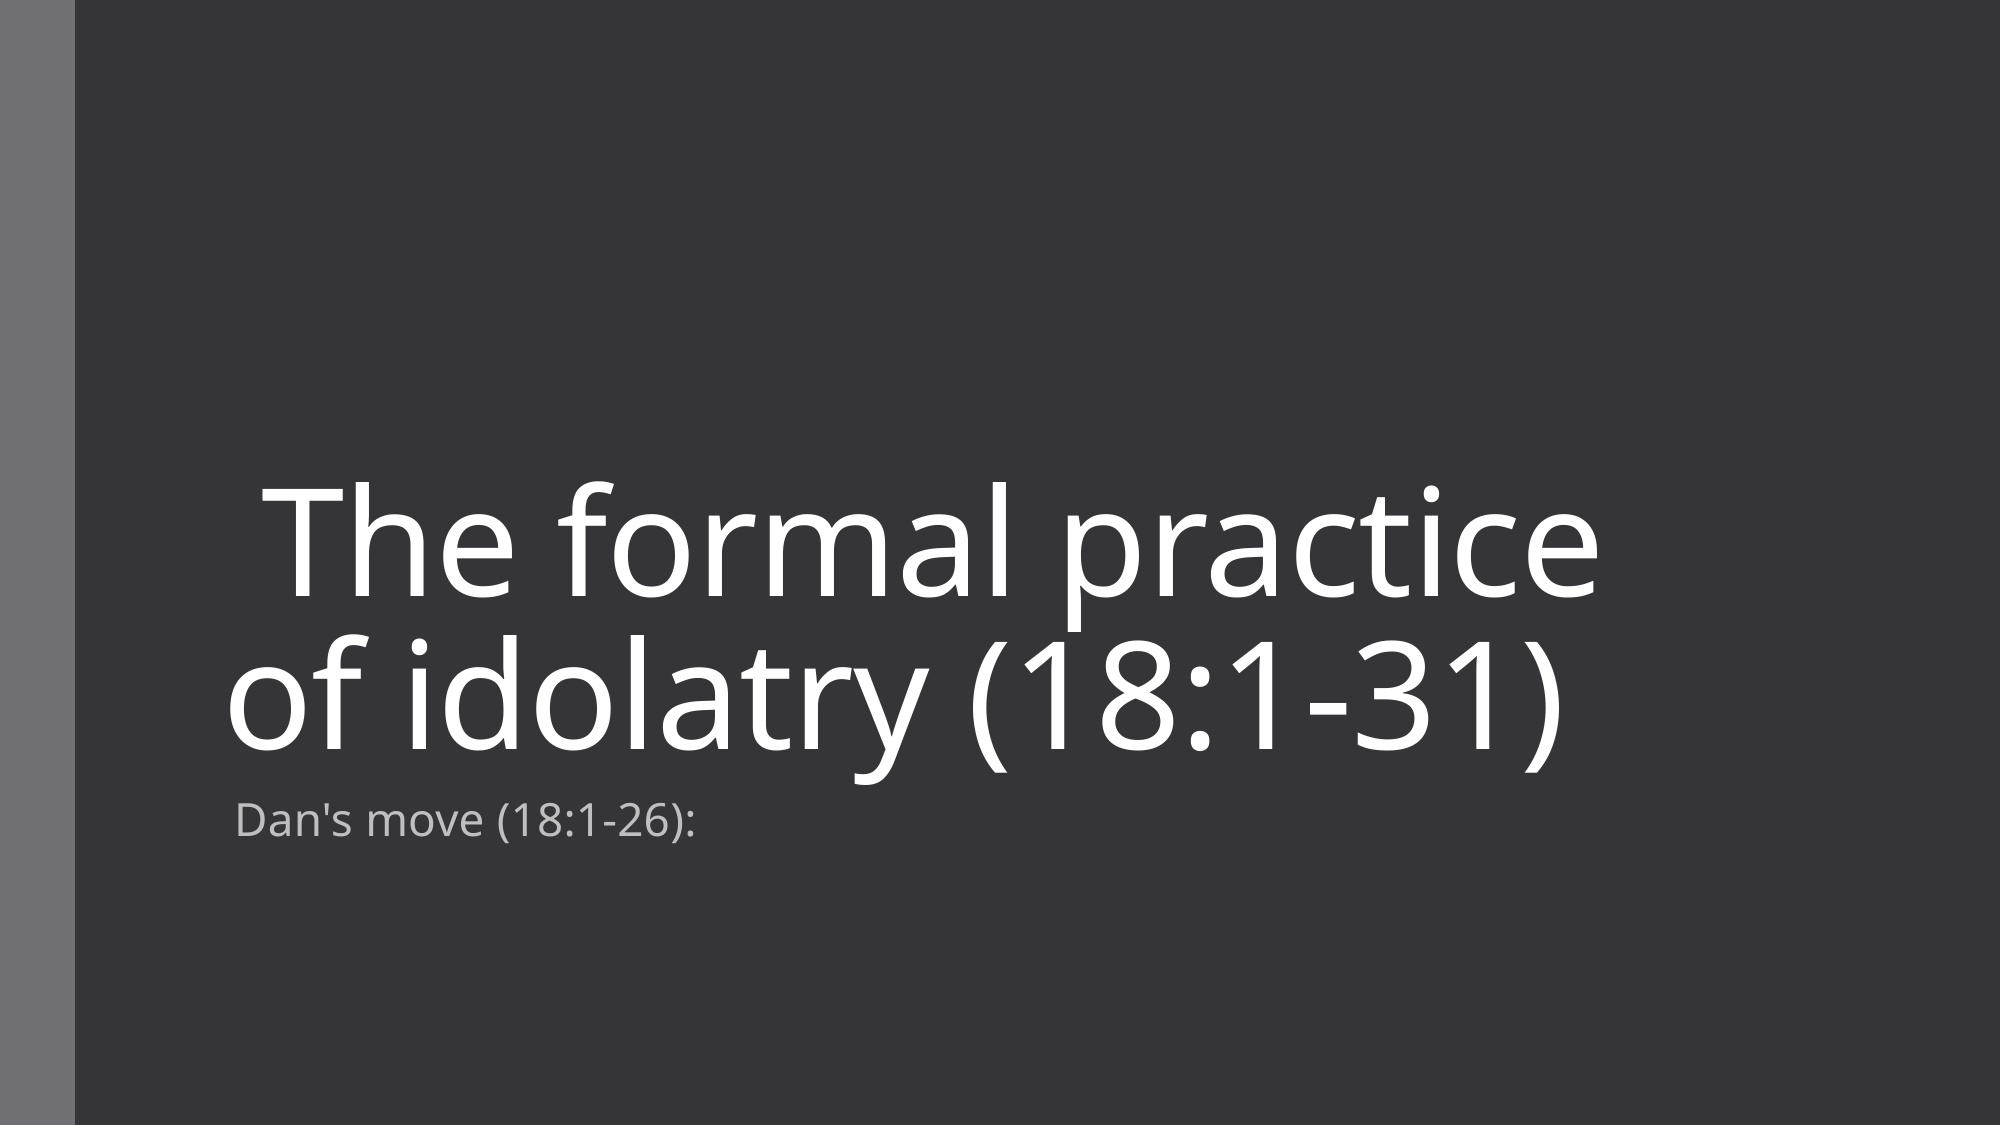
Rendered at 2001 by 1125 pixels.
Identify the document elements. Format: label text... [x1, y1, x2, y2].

title The formal practice of idolatry (18:1-31) [206, 124, 1752, 787]
subtitle Dan's move (18:1-26): [206, 787, 1752, 1066]
